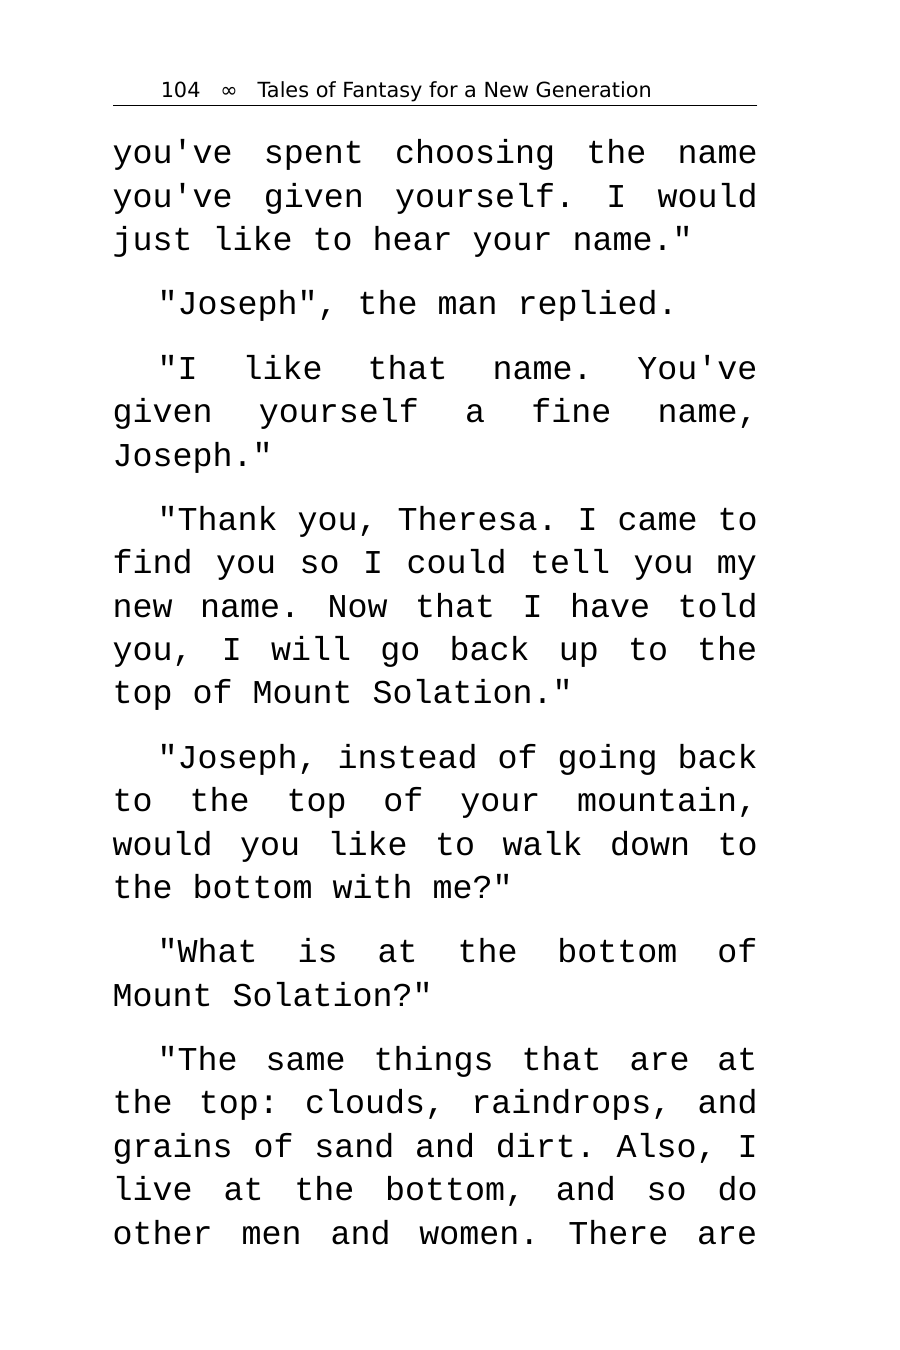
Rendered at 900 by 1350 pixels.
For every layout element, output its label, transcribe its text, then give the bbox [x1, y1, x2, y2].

text "Joseph", the man replied. [112, 287, 757, 325]
text you've spent choosing the name you've given yourself. I would just like to hear your name." [112, 136, 757, 261]
text "I like that name. You've given yourself a fine name, Joseph." [112, 351, 757, 476]
text "The same things that are at the top: clouds, raindrops, and grains of sand and dirt. Also, I live at the bottom, and so do other men and women. There are [112, 1043, 757, 1254]
text "Joseph, instead of going back to the top of your mountain, would you like to walk down to the bottom with me?" [112, 741, 757, 909]
text "What is at the bottom of Mount Solation?" [112, 935, 757, 1016]
text "Thank you, Theresa. I came to find you so I could tell you my new name. Now that I have told you, I will go back up to the top of Mount Solation." [112, 502, 757, 714]
